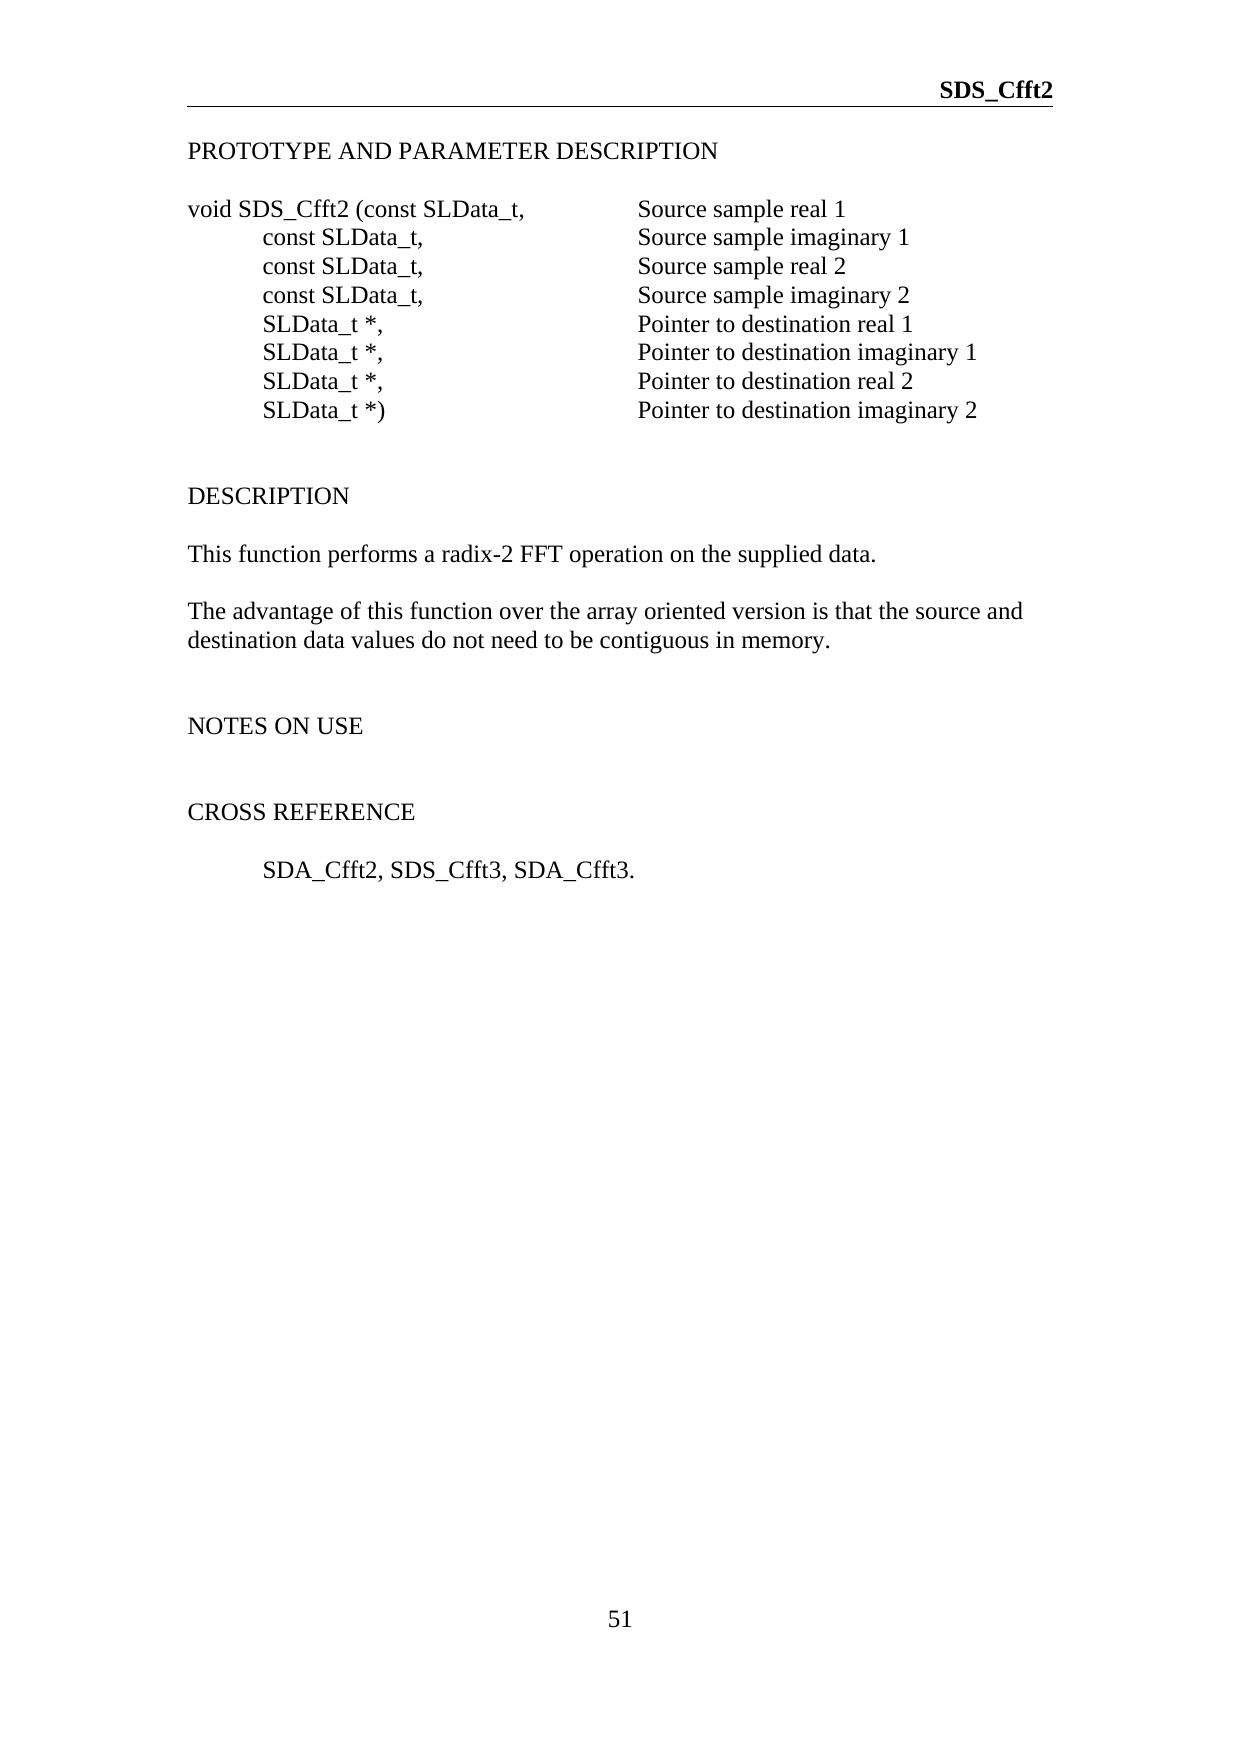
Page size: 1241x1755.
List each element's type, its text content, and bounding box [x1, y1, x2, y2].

text DESCRIPTION [187, 481, 1053, 510]
text This function performs a radix-2 FFT operation on the supplied data. [187, 539, 1053, 567]
text The advantage of this function over the array oriented version is that the source and destination data values do not need to be contiguous in memory. [187, 596, 1053, 654]
subtitle SDS_Cfft2 [187, 75, 1053, 106]
text void SDS_Cfft2 (const SLData_t, Source sample real 1 const SLData_t, Source sample imaginary 1 const SLData_t, Source sample real 2 const SLData_t, Source sample imaginary 2 SLData_t *, Pointer to destination real 1 SLData_t *, Pointer to destination imaginary 1 SLData_t *, Pointer to destination real 2 SLData_t *) Pointer to destination imaginary 2 [187, 194, 1053, 424]
text SDA_Cfft2, SDS_Cfft3, SDA_Cfft3. [187, 855, 1053, 884]
text PROTOTYPE AND PARAMETER DESCRIPTION [187, 136, 1053, 165]
text CROSS REFERENCE [187, 797, 1053, 826]
text NOTES ON USE [187, 711, 1053, 740]
